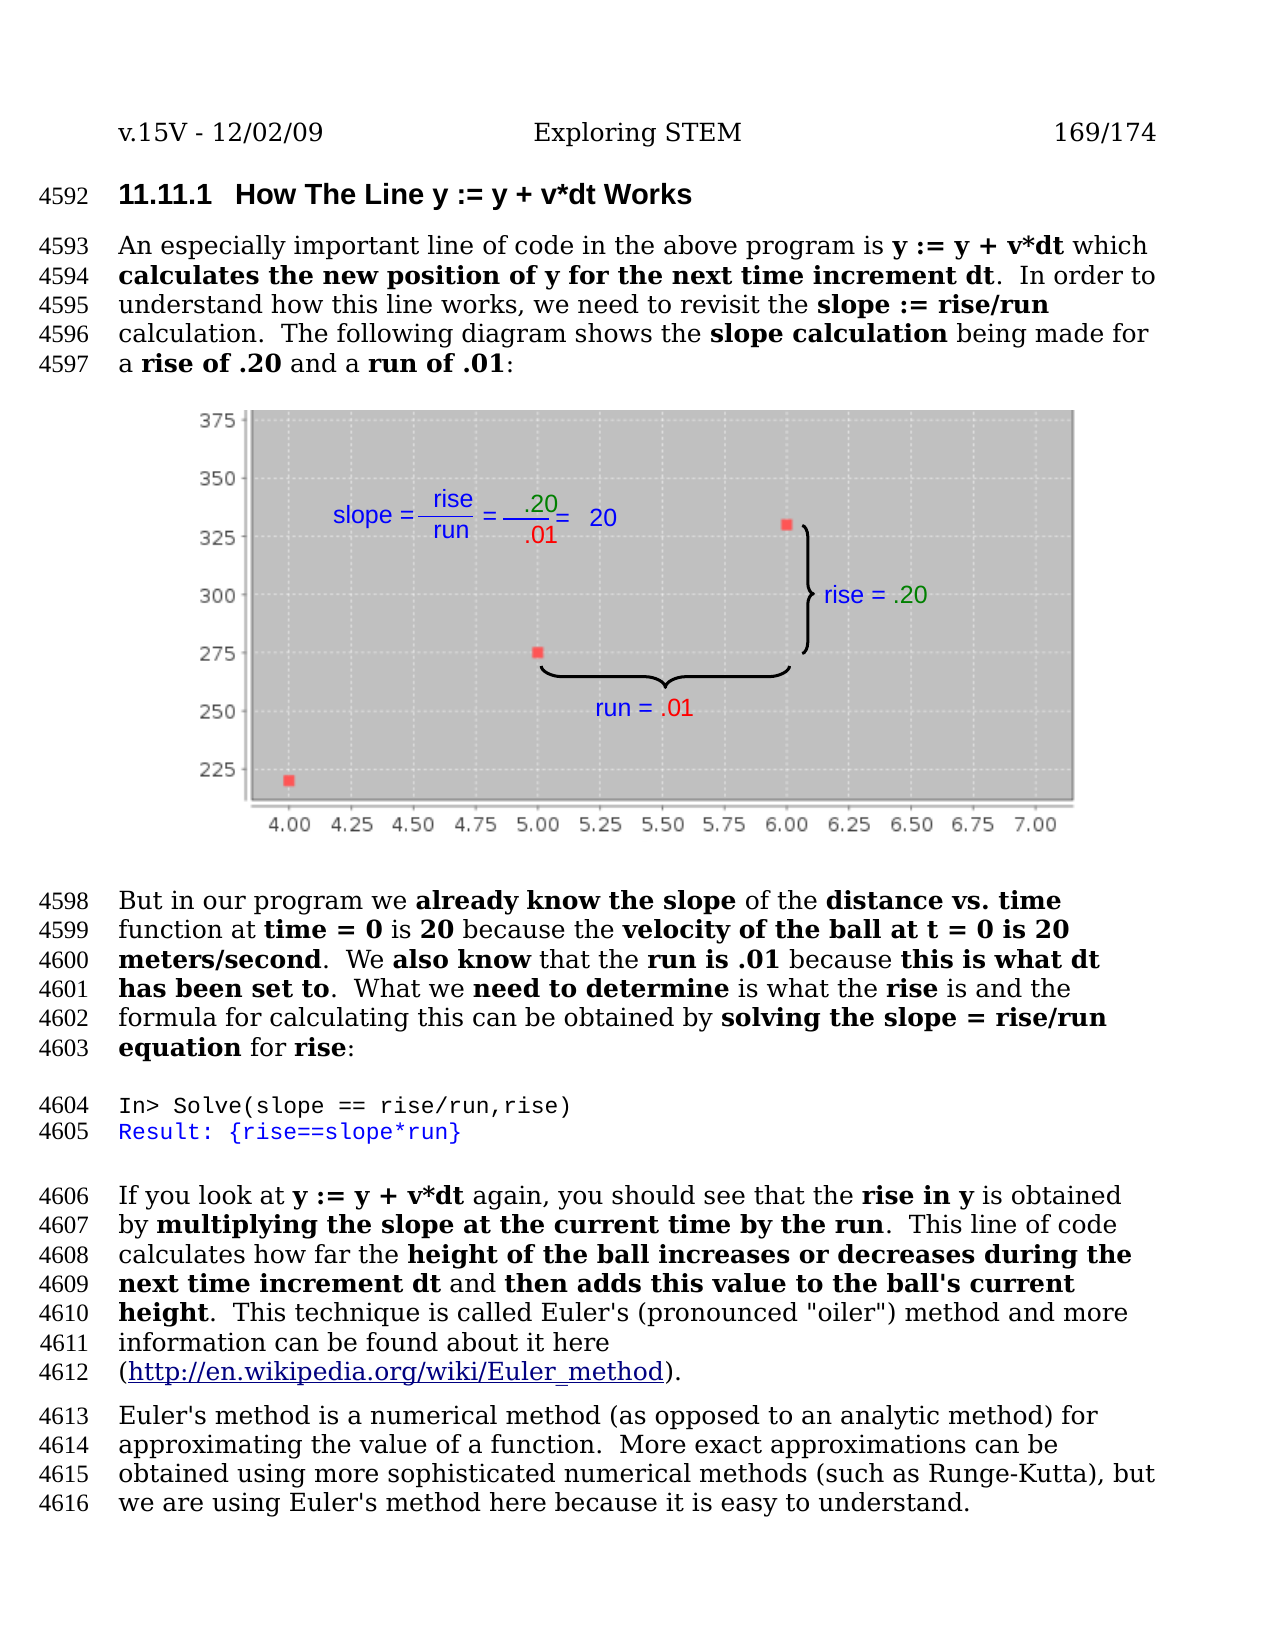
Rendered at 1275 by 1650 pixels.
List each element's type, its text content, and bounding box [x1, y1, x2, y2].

text An especially important line of code in the above program is y := y + v*dt which calculates the new position of y for the next time increment dt. In order to understand how this line works, we need to revisit the slope := rise/run calculation. The following diagram shows the slope calculation being made for a rise of .20 and a run of .01: [118, 231, 1157, 378]
text If you look at y := y + v*dt again, you should see that the rise in y is obtained by multiplying the slope at the current time by the run. This line of code calculates how far the height of the ball increases or decreases during the next time increment dt and then adds this value to the ball's current height. This technique is called Euler's (pronounced "oiler") method and more information can be found about it here (http://en.wikipedia.org/wiki/Euler_method). [118, 1181, 1157, 1386]
text Result: {rise==slope*run} [118, 1120, 1157, 1146]
text Euler's method is a numerical method (as opposed to an analytic method) for approximating the value of a function. More exact approximations can be obtained using more sophisticated numerical methods (such as Runge-Kutta), but we are using Euler's method here because it is easy to understand. [118, 1401, 1157, 1518]
text In> Solve(slope == rise/run,rise) [118, 1094, 1157, 1120]
text But in our program we already know the slope of the distance vs. time function at time = 0 is 20 because the velocity of the ball at t = 0 is 20 meters/second. We also know that the run is .01 because this is what dt has been set to. What we need to determine is what the rise is and the formula for calculating this can be obtained by solving the slope = rise/run equation for rise: [118, 886, 1157, 1062]
subtitle How The Line y := y + v*dt Works [118, 177, 1157, 210]
